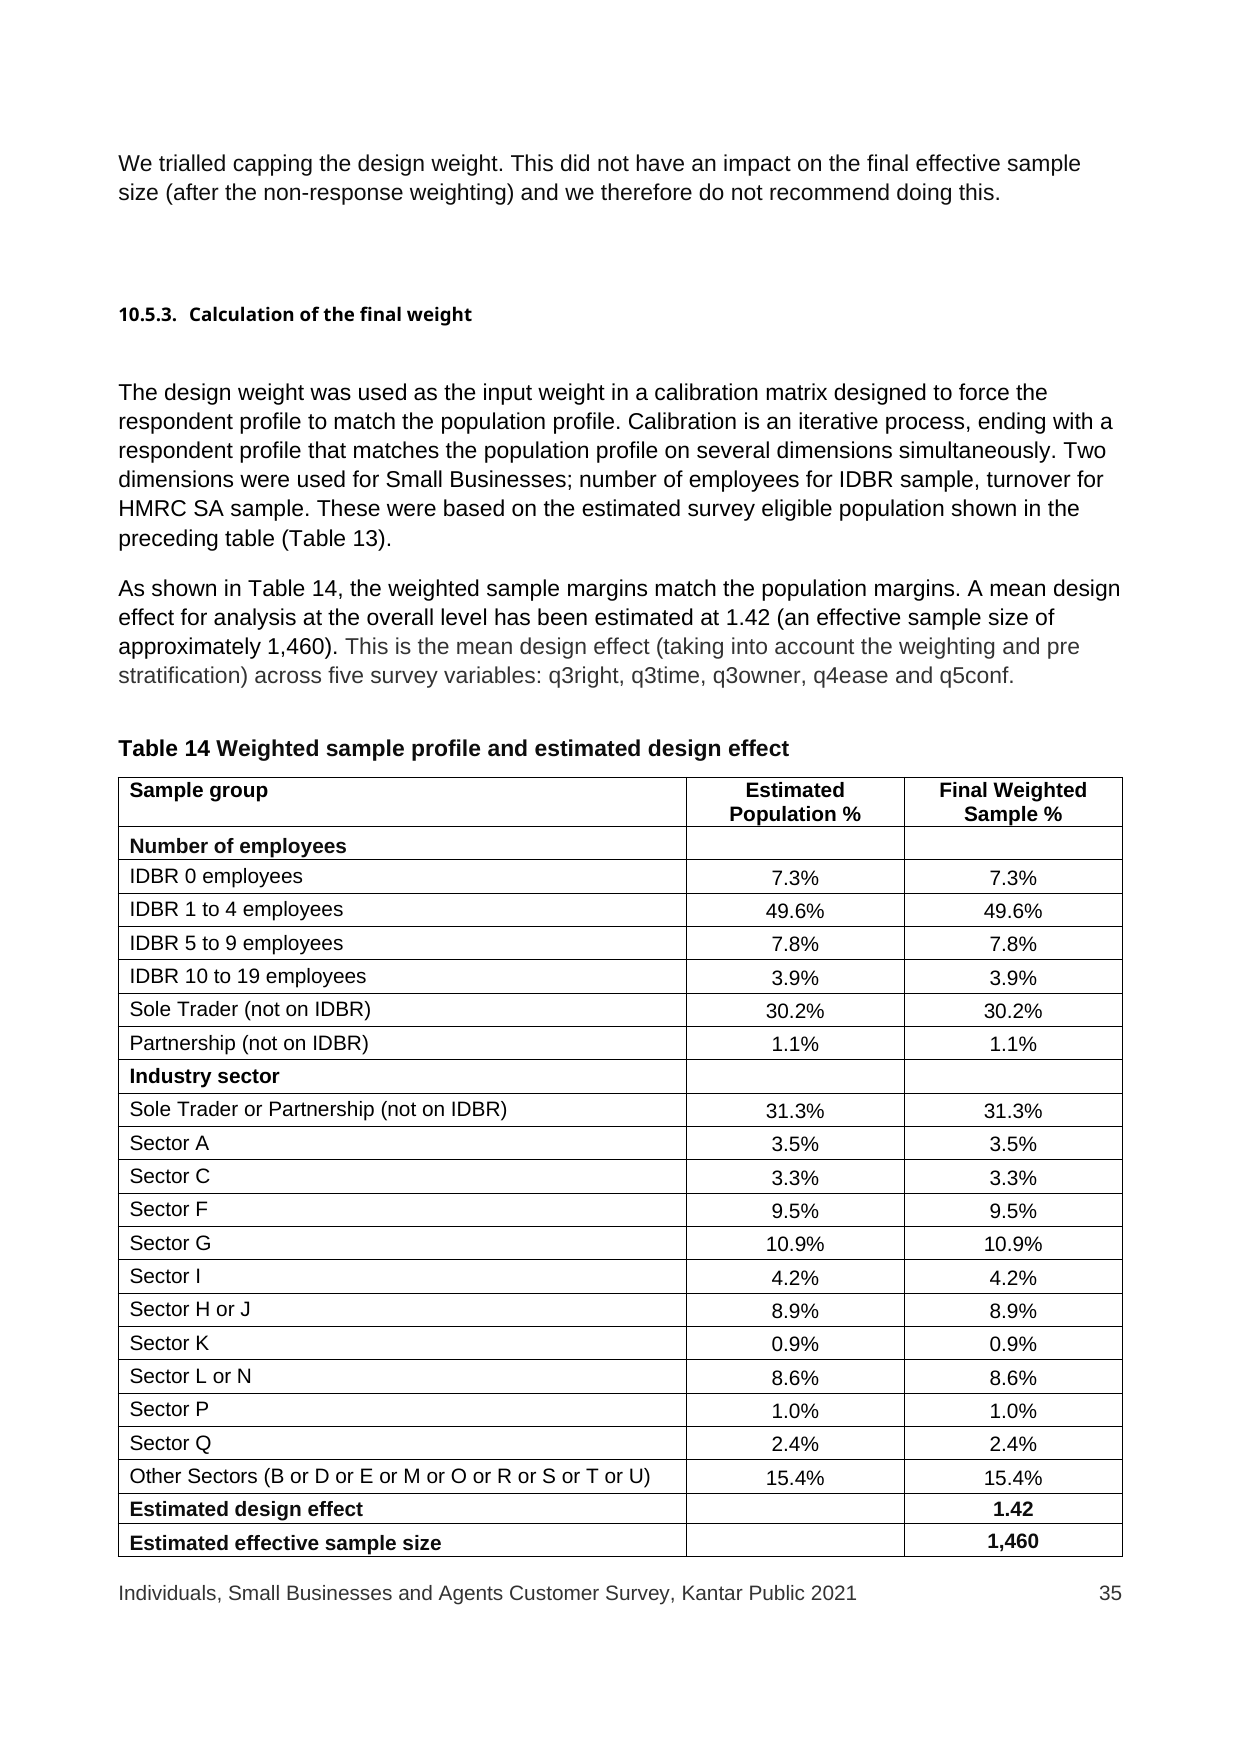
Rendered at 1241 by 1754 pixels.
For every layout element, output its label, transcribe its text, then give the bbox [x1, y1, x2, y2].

table_cell IDBR 10 to 19 employees [119, 960, 686, 992]
table_cell 49.6% [905, 894, 1122, 926]
table_cell [687, 827, 904, 859]
table_cell 15.4% [687, 1460, 904, 1492]
table_cell Sole Trader (not on IDBR) [119, 994, 686, 1026]
table_cell IDBR 1 to 4 employees [119, 894, 686, 926]
table_cell 9.5% [905, 1194, 1122, 1226]
table_cell 3.3% [687, 1160, 904, 1192]
table_cell Sector C [119, 1160, 686, 1192]
table_cell Sector A [119, 1127, 686, 1159]
text Table 14 Weighted sample profile and estimated design effect [118, 735, 1122, 762]
table_cell 10.9% [687, 1227, 904, 1259]
table_cell Sector H or J [119, 1294, 686, 1326]
table_cell 1.42 [905, 1494, 1122, 1523]
table_cell 4.2% [687, 1260, 904, 1292]
table_cell 30.2% [905, 994, 1122, 1026]
table_cell 1.1% [687, 1027, 904, 1059]
table_cell Industry sector [119, 1060, 686, 1092]
table_cell 0.9% [905, 1327, 1122, 1359]
table_cell 4.2% [905, 1260, 1122, 1292]
table_cell 3.5% [687, 1127, 904, 1159]
table_cell [905, 1060, 1122, 1092]
table_cell Number of employees [119, 827, 686, 859]
table_cell 0.9% [687, 1327, 904, 1359]
table_cell [687, 1060, 904, 1092]
table_cell Sector F [119, 1194, 686, 1226]
table_header Final Weighted Sample % [905, 778, 1122, 826]
table_cell IDBR 5 to 9 employees [119, 927, 686, 959]
table_cell 1.0% [905, 1394, 1122, 1426]
table_cell 3.3% [905, 1160, 1122, 1192]
table_cell [687, 1524, 904, 1556]
table_cell 8.6% [905, 1360, 1122, 1392]
text As shown in Table 14, the weighted sample margins match the population margins. A mean design effect for analysis at the overall level has been estimated at 1.42 (an effective sample size of approximately 1,460). This is the mean design effect (taking into account the weighting and pre stratification) across five survey variables: q3right, q3time, q3owner, q4ease and q5conf. [118, 573, 1122, 689]
table_cell [905, 827, 1122, 859]
table_cell Sector K [119, 1327, 686, 1359]
table_cell 10.9% [905, 1227, 1122, 1259]
table_cell 2.4% [687, 1427, 904, 1459]
table_cell 7.3% [905, 860, 1122, 892]
table_cell 31.3% [687, 1094, 904, 1126]
table_cell Sector P [119, 1394, 686, 1426]
table_cell 8.9% [905, 1294, 1122, 1326]
table_cell 7.8% [905, 927, 1122, 959]
table_cell Other Sectors (B or D or E or M or O or R or S or T or U) [119, 1460, 686, 1492]
table_cell Estimated design effect [119, 1494, 686, 1523]
subtitle Calculation of the final weight [118, 298, 1122, 327]
table_cell 3.9% [687, 960, 904, 992]
table_cell Sole Trader or Partnership (not on IDBR) [119, 1094, 686, 1126]
table_header Sample group [119, 778, 686, 826]
table_cell 3.5% [905, 1127, 1122, 1159]
table_cell Estimated effective sample size [119, 1524, 686, 1556]
table_cell Partnership (not on IDBR) [119, 1027, 686, 1059]
table_cell 15.4% [905, 1460, 1122, 1492]
table_cell 7.8% [687, 927, 904, 959]
table_cell Sector G [119, 1227, 686, 1259]
table_cell 8.9% [687, 1294, 904, 1326]
table_cell 49.6% [687, 894, 904, 926]
table_cell 7.3% [687, 860, 904, 892]
table_cell Sector L or N [119, 1360, 686, 1392]
table_cell 3.9% [905, 960, 1122, 992]
table_cell 1,460 [905, 1524, 1122, 1556]
table_header Estimated Population % [687, 778, 904, 826]
table_cell 8.6% [687, 1360, 904, 1392]
table_cell Sector I [119, 1260, 686, 1292]
text The design weight was used as the input weight in a calibration matrix designed to force the respondent profile to match the population profile. Calibration is an iterative process, ending with a respondent profile that matches the population profile on several dimensions simultaneously. Two dimensions were used for Small Businesses; number of employees for IDBR sample, turnover for HMRC SA sample. These were based on the estimated survey eligible population shown in the preceding table (Table 13). [118, 377, 1122, 552]
table_cell 30.2% [687, 994, 904, 1026]
table_cell 1.1% [905, 1027, 1122, 1059]
table_cell Sector Q [119, 1427, 686, 1459]
table_cell IDBR 0 employees [119, 860, 686, 892]
table_cell 9.5% [687, 1194, 904, 1226]
table_cell 31.3% [905, 1094, 1122, 1126]
table_cell 2.4% [905, 1427, 1122, 1459]
text We trialled capping the design weight. This did not have an impact on the final effective sample size (after the non-response weighting) and we therefore do not recommend doing this. [118, 148, 1122, 206]
table_cell [687, 1494, 904, 1523]
table_cell 1.0% [687, 1394, 904, 1426]
